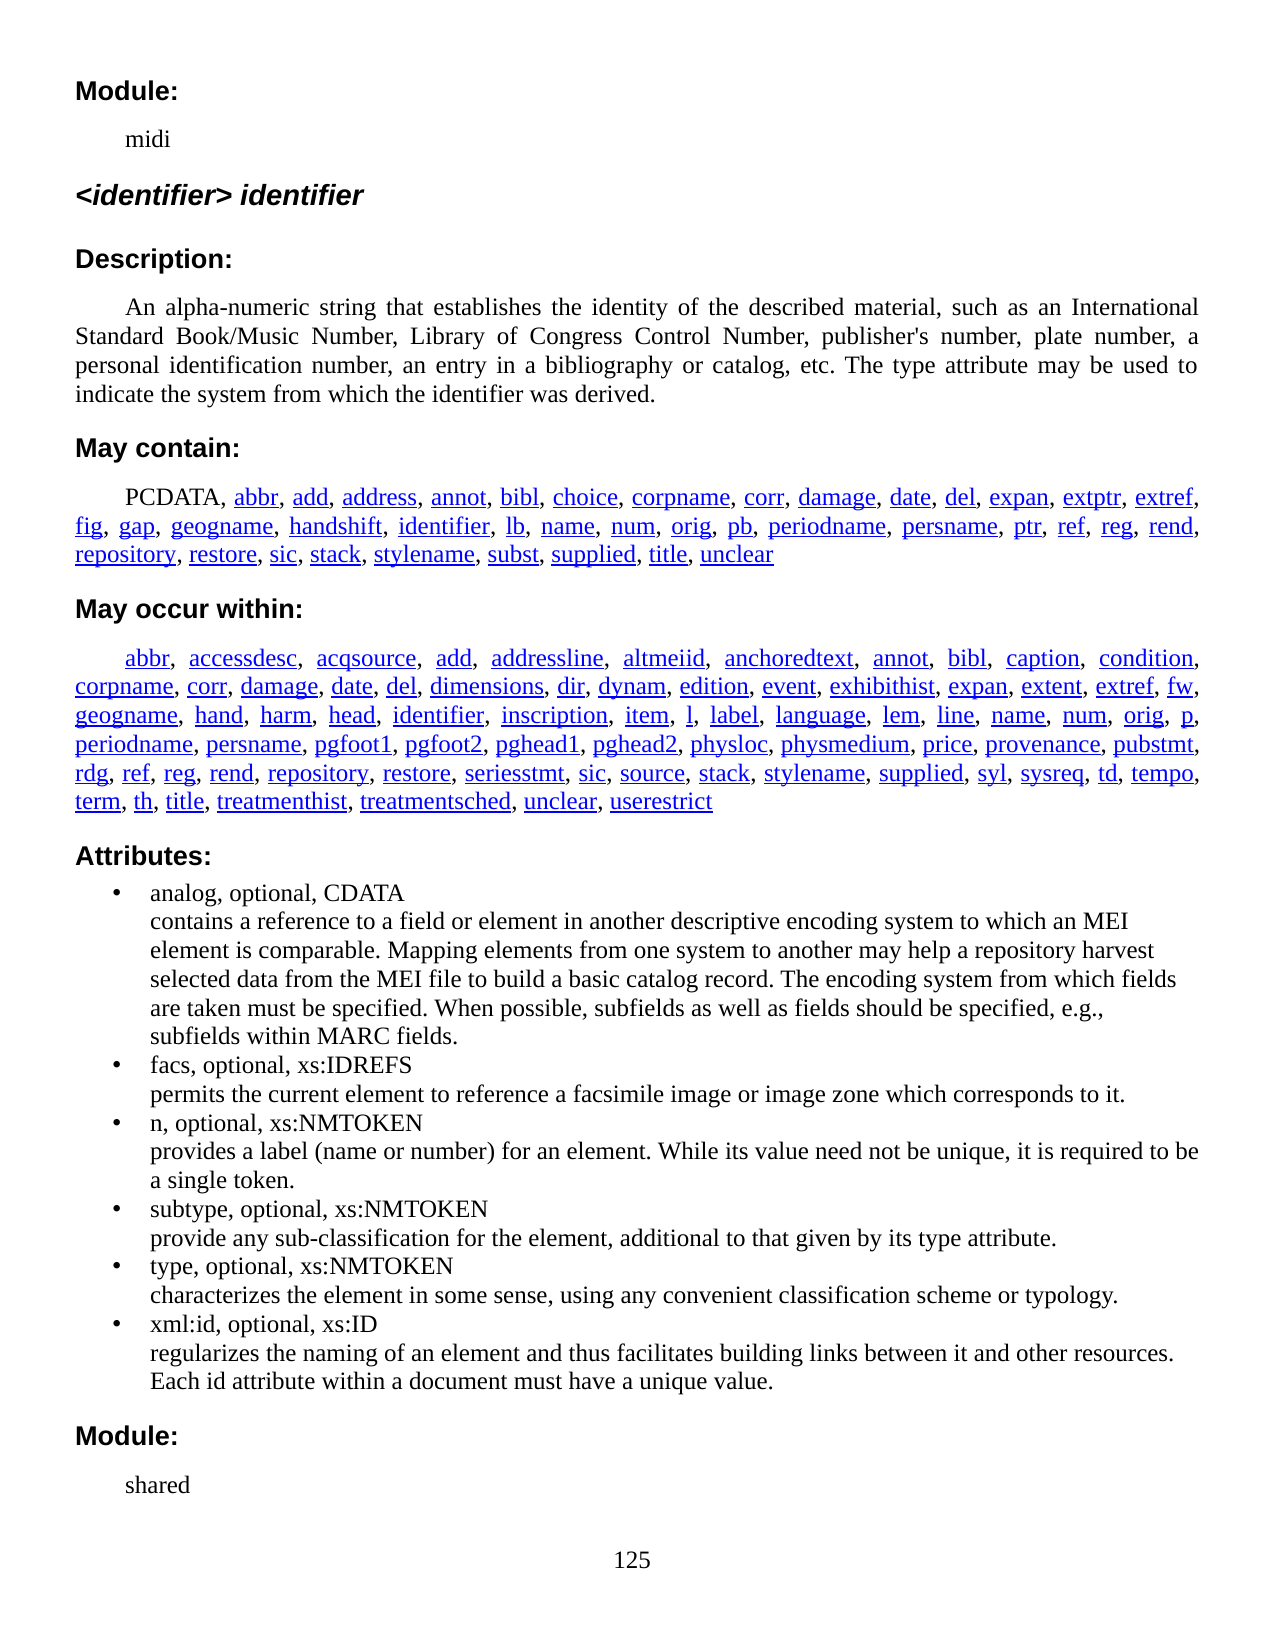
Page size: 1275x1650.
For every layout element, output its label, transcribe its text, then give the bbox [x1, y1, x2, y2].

subtitle May occur within: [75, 593, 1200, 624]
subtitle Module: [75, 75, 1200, 106]
subtitle <identifier> identifier [75, 178, 1200, 212]
subtitle Description: [75, 243, 1200, 274]
list analog, optional, CDATA contains a reference to a field or element in another descriptive encoding system to which an MEI element is comparable. Mapping elements from one system to another may help a repository harvest selected data from the MEI file to build a basic catalog record. The encoding system from which fields are taken must be specified. When possible, subfields as well as fields should be specified, e.g., subfields within MARC fields. [112, 878, 1200, 1050]
list subtype, optional, xs:NMTOKEN provide any sub-classification for the element, additional to that given by its type attribute. [112, 1194, 1200, 1251]
text PCDATA, abbr, add, address, annot, bibl, choice, corpname, corr, damage, date, del, expan, extptr, extref, fig, gap, geogname, handshift, identifier, lb, name, num, orig, pb, periodname, persname, ptr, ref, reg, rend, repository, restore, sic, stack, stylename, subst, supplied, title, unclear [75, 482, 1200, 568]
list facs, optional, xs:IDREFS permits the current element to reference a facsimile image or image zone which corresponds to it. [112, 1050, 1200, 1108]
list type, optional, xs:NMTOKEN characterizes the element in some sense, using any convenient classification scheme or typology. [112, 1251, 1200, 1309]
subtitle Attributes: [75, 840, 1200, 871]
text midi [75, 124, 1200, 153]
list xml:id, optional, xs:ID regularizes the naming of an element and thus facilitates building links between it and other resources. Each id attribute within a document must have a unique value. [112, 1309, 1200, 1395]
subtitle Module: [75, 1420, 1200, 1451]
text An alpha-numeric string that establishes the identity of the described material, such as an International Standard Book/Music Number, Library of Congress Control Number, publisher's number, plate number, a personal identification number, an entry in a bibliography or catalog, etc. The type attribute may be used to indicate the system from which the identifier was derived. [75, 292, 1200, 407]
text shared [75, 1470, 1200, 1498]
subtitle May contain: [75, 432, 1200, 464]
text abbr, accessdesc, acqsource, add, addressline, altmeiid, anchoredtext, annot, bibl, caption, condition, corpname, corr, damage, date, del, dimensions, dir, dynam, edition, event, exhibithist, expan, extent, extref, fw, geogname, hand, harm, head, identifier, inscription, item, l, label, language, lem, line, name, num, orig, p, periodname, persname, pgfoot1, pgfoot2, pghead1, pghead2, physloc, physmedium, price, provenance, pubstmt, rdg, ref, reg, rend, repository, restore, seriesstmt, sic, source, stack, stylename, supplied, syl, sysreq, td, tempo, term, th, title, treatmenthist, treatmentsched, unclear, userestrict [75, 643, 1200, 815]
list n, optional, xs:NMTOKEN provides a label (name or number) for an element. While its value need not be unique, it is required to be a single token. [112, 1108, 1200, 1194]
